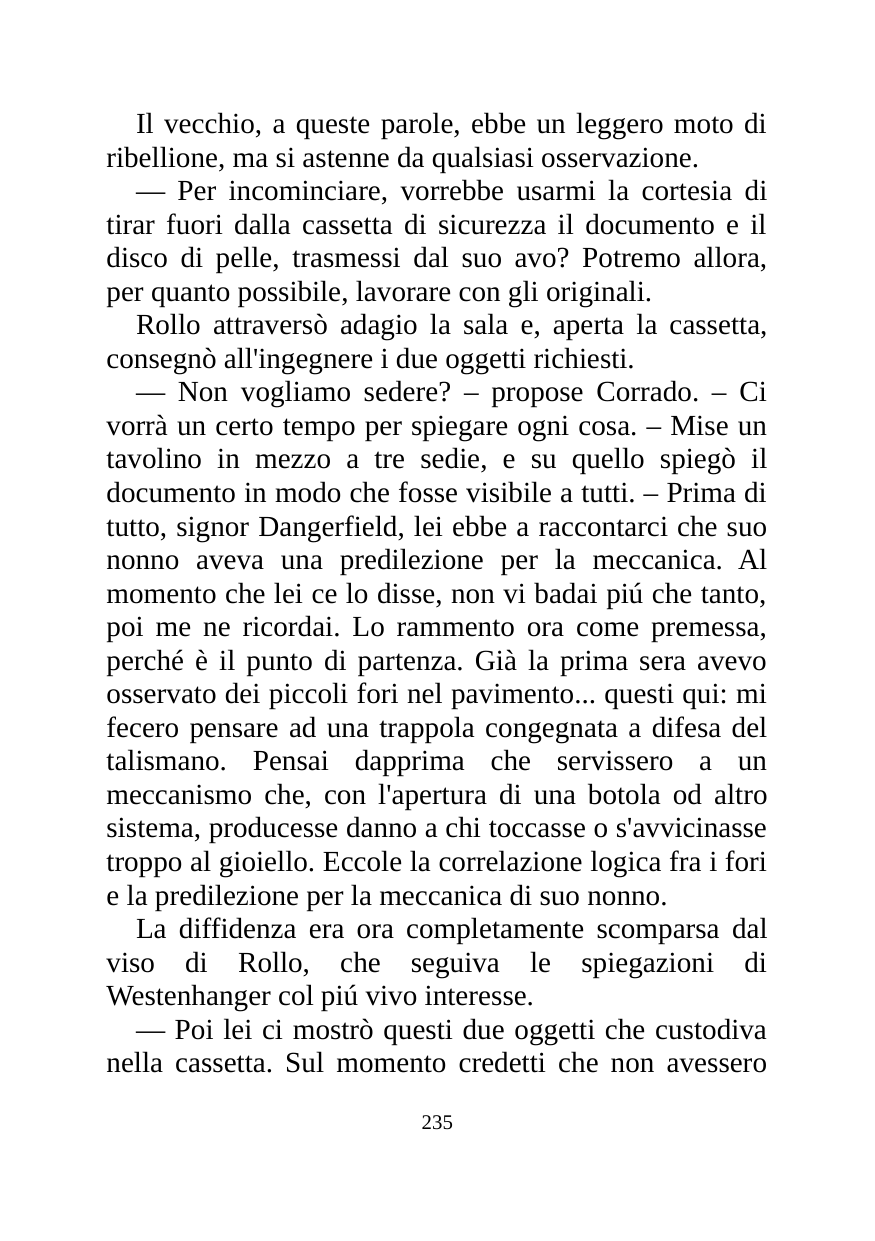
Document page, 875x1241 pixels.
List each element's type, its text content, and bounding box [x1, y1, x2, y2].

text — Poi lei ci mostrò questi due oggetti che custodiva nella cassetta. Sul momento credetti che non avessero [106, 1012, 768, 1079]
text La diffidenza era ora completamente scomparsa dal viso di Rollo, che seguiva le spiegazioni di Westenhanger col piú vivo interesse. [106, 911, 768, 1012]
text Il vecchio, a queste parole, ebbe un leggero moto di ribellione, ma si astenne da qualsiasi osservazione. [106, 106, 768, 173]
text — Per incominciare, vorrebbe usarmi la cortesia di tirar fuori dalla cassetta di sicurezza il documento e il disco di pelle, trasmessi dal suo avo? Potremo allora, per quanto possibile, lavorare con gli originali. [106, 173, 768, 307]
text Rollo attraversò adagio la sala e, aperta la cassetta, consegnò all'ingegnere i due oggetti richiesti. [106, 307, 768, 374]
text — Non vogliamo sedere? – propose Corrado. – Ci vorrà un certo tempo per spiegare ogni cosa. – Mise un tavolino in mezzo a tre sedie, e su quello spiegò il documento in modo che fosse visibile a tutti. – Prima di tutto, signor Dangerfield, lei ebbe a raccontarci che suo nonno aveva una predilezione per la meccanica. Al momento che lei ce lo disse, non vi badai piú che tanto, poi me ne ricordai. Lo rammento ora come premessa, perché è il punto di partenza. Già la prima sera avevo osservato dei piccoli fori nel pavimento... questi qui: mi fecero pensare ad una trappola congegnata a difesa del talismano. Pensai dapprima che servissero a un meccanismo che, con l'apertura di una botola od altro sistema, producesse danno a chi toccasse o s'avvicinasse troppo al gioiello. Eccole la correlazione logica fra i fori e la predilezione per la meccanica di suo nonno. [106, 374, 768, 911]
